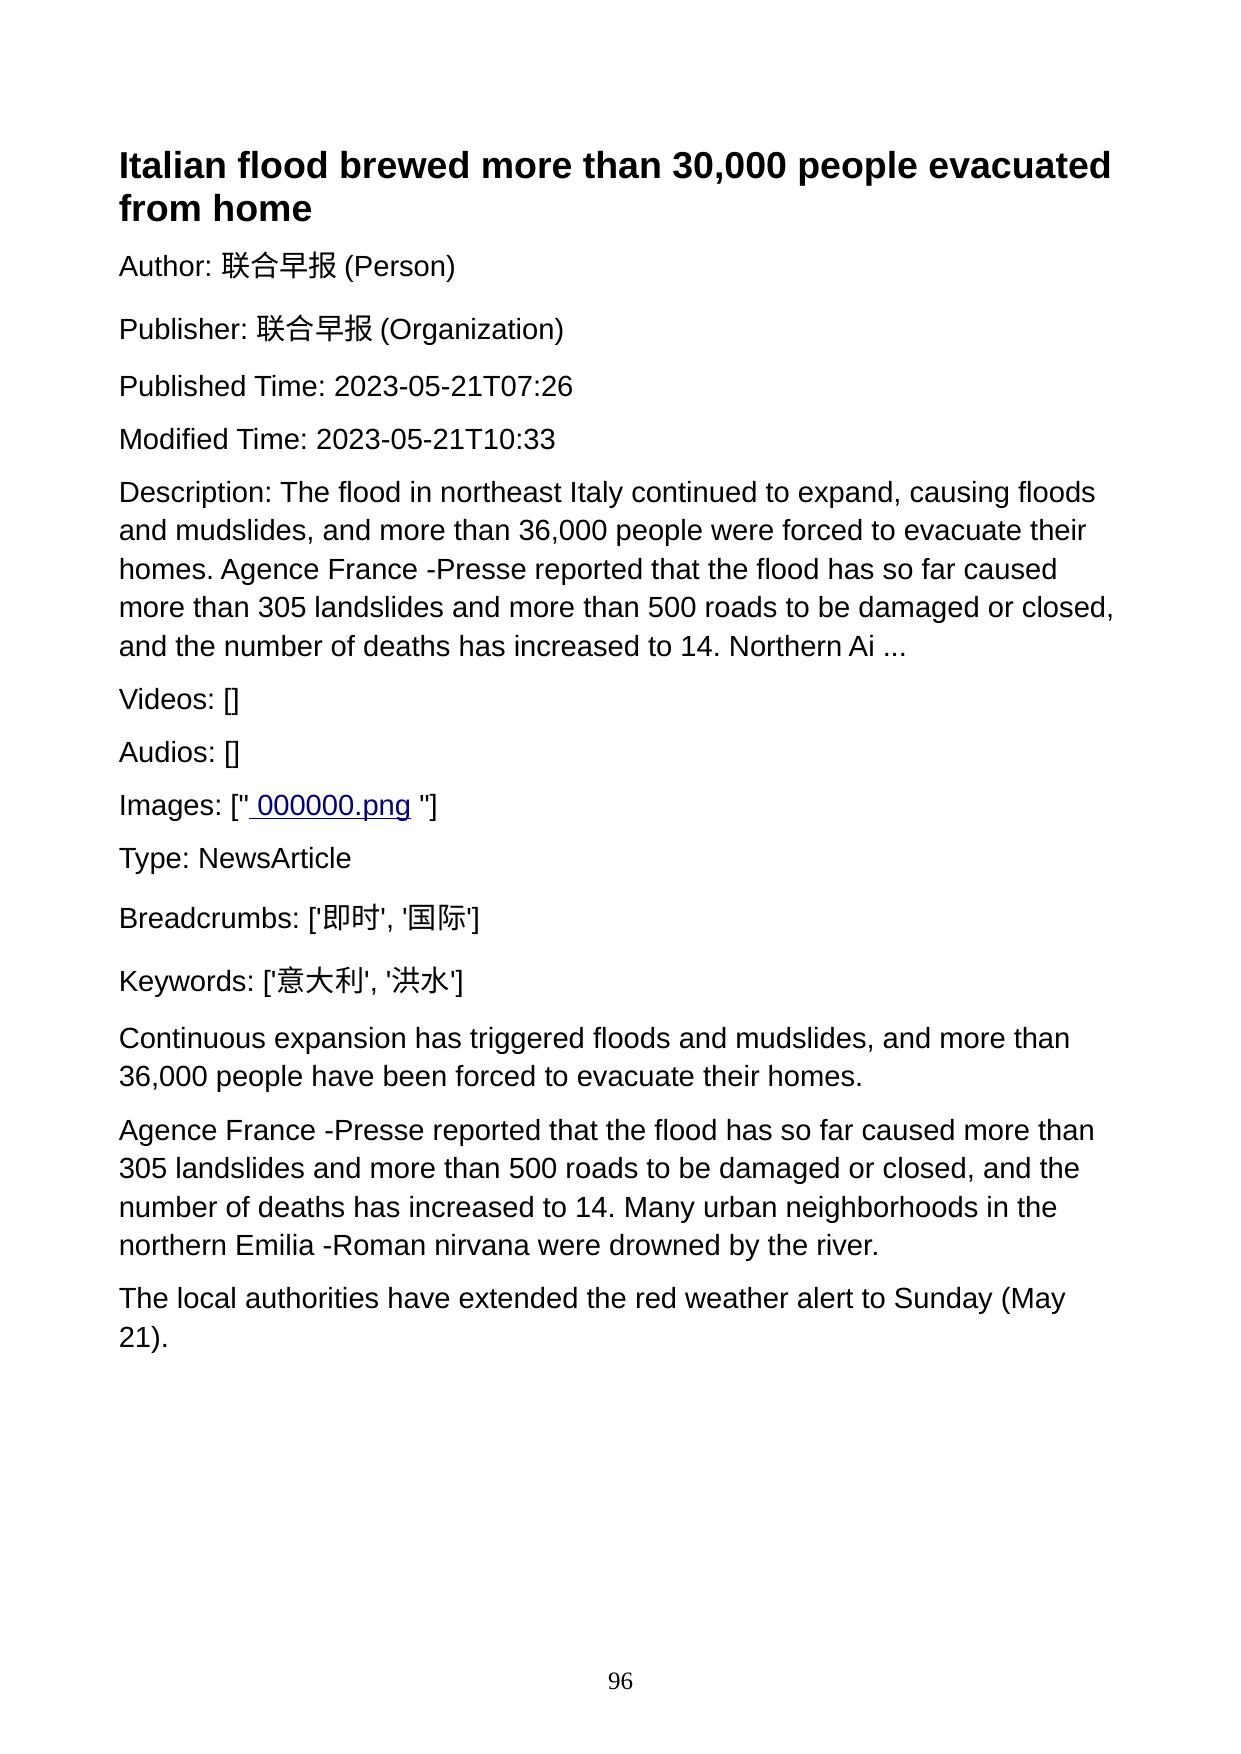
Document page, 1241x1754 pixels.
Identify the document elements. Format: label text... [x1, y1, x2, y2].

text Videos: [] [118, 682, 1122, 716]
text The local authorities have extended the red weather alert to Sunday (May 21). [118, 1281, 1122, 1353]
text Published Time: 2023-05-21T07:26 [118, 368, 1122, 402]
text Keywords: ['意大利', '洪水'] [118, 958, 1122, 1000]
text Breadcrumbs: ['即时', '国际'] [118, 894, 1122, 937]
text Description: The flood in northeast Italy continued to expand, causing floods and mudslides, and more than 36,000 people were forced to evacuate their homes. Agence France -Presse reported that the flood has so far caused more than 305 landslides and more than 500 roads to be damaged or closed, and the number of deaths has increased to 14. Northern Ai ... [118, 475, 1122, 662]
text Modified Time: 2023-05-21T10:33 [118, 422, 1122, 455]
text Images: [" 000000.png "] [118, 788, 1122, 822]
text Agence France -Presse reported that the flood has so far caused more than 305 landslides and more than 500 roads to be damaged or closed, and the number of deaths has increased to 14. Many urban neighborhoods in the northern Emilia -Roman nirvana were drowned by the river. [118, 1112, 1122, 1262]
text Audios: [] [118, 735, 1122, 769]
subtitle Italian flood brewed more than 30,000 people evacuated from home [118, 143, 1122, 230]
text Continuous expansion has triggered floods and mudslides, and more than 36,000 people have been forced to evacuate their homes. [118, 1021, 1122, 1093]
text Type: NewsArticle [118, 841, 1122, 875]
text Author: 联合早报 (Person) [118, 242, 1122, 284]
text Publisher: 联合早报 (Organization) [118, 305, 1122, 348]
